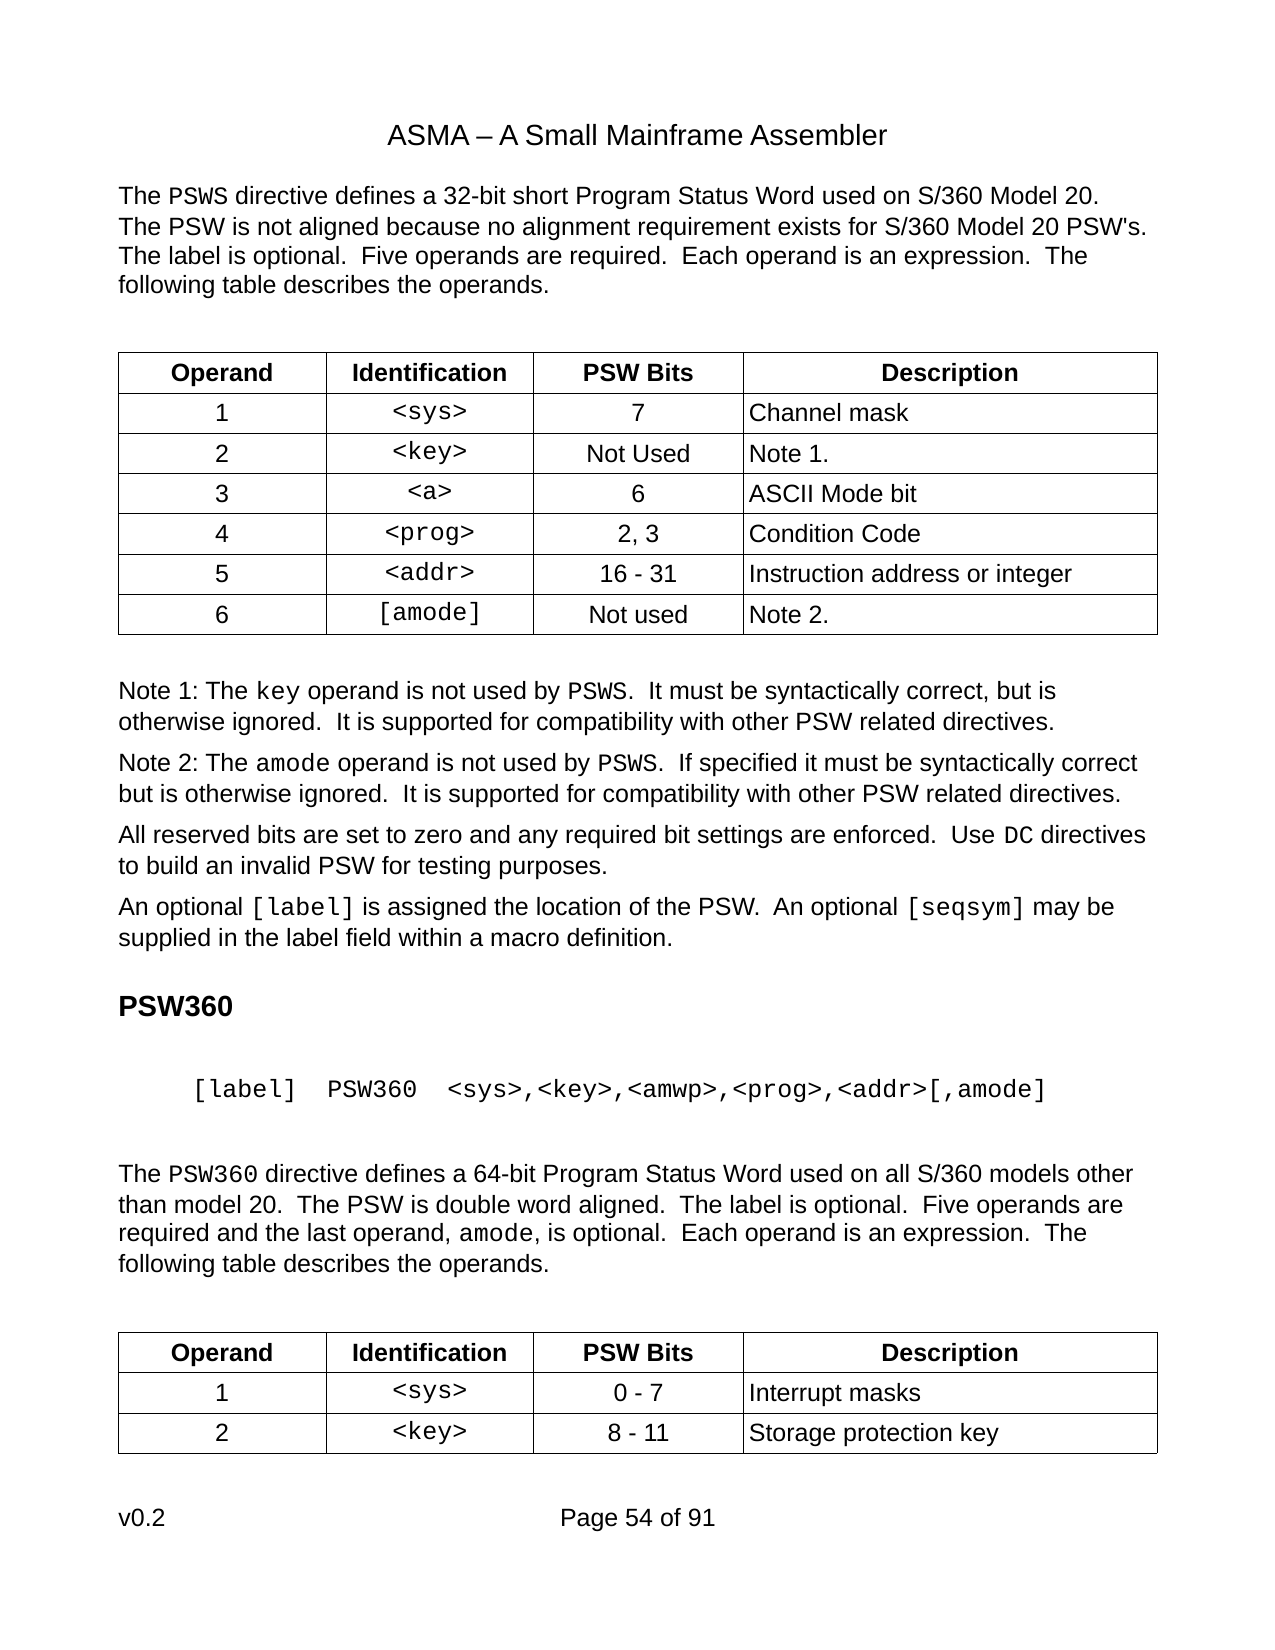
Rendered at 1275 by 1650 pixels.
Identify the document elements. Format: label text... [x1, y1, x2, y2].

table_cell 6 [119, 595, 326, 634]
text [label] PSW360 <sys>,<key>,<amwp>,<prog>,<addr>[,amode] [192, 1077, 1157, 1105]
table_cell 4 [119, 514, 326, 554]
table_header Description [744, 353, 1157, 392]
table_cell Not Used [534, 434, 743, 473]
text The PSWS directive defines a 32-bit short Program Status Word used on S/360 Model 20. The PSW is not aligned because no alignment requirement exists for S/360 Model 20 PSW's. The label is optional. Five operands are required. Each operand is an expression. The following table describes the operands. [118, 181, 1157, 298]
table_header Operand [119, 1333, 326, 1372]
table_cell 6 [534, 474, 743, 513]
text Note 2: The amode operand is not used by PSWS. If specified it must be syntactically correct but is otherwise ignored. It is supported for compatibility with other PSW related directives. [118, 748, 1157, 807]
table_cell Storage protection key [744, 1414, 1157, 1453]
table_cell ASCII Mode bit [744, 474, 1157, 513]
table_cell Condition Code [744, 514, 1157, 554]
table_cell Channel mask [744, 394, 1157, 433]
table_cell Instruction address or integer [744, 555, 1157, 594]
table_cell 0 - 7 [534, 1373, 743, 1412]
table_cell <key> [327, 1414, 533, 1453]
table_cell <addr> [327, 555, 533, 594]
text All reserved bits are set to zero and any required bit settings are enforced. Use DC directives to build an invalid PSW for testing purposes. [118, 820, 1157, 880]
table_cell <key> [327, 434, 533, 473]
text Note 1: The key operand is not used by PSWS. It must be syntactically correct, but is otherwise ignored. It is supported for compatibility with other PSW related directives. [118, 676, 1157, 735]
table_cell 5 [119, 555, 326, 594]
table_cell 8 - 11 [534, 1414, 743, 1453]
table_cell 2 [119, 1414, 326, 1453]
table_cell 1 [119, 394, 326, 433]
subtitle PSW360 [118, 989, 1157, 1023]
table_cell 3 [119, 474, 326, 513]
text The PSW360 directive defines a 64-bit Program Status Word used on all S/360 models other than model 20. The PSW is double word aligned. The label is optional. Five operands are required and the last operand, amode, is optional. Each operand is an expression. The following table describes the operands. [118, 1159, 1157, 1278]
table_cell 16 - 31 [534, 555, 743, 594]
text An optional [label] is assigned the location of the PSW. An optional [seqsym] may be supplied in the label field within a macro definition. [118, 892, 1157, 952]
table_cell Not used [534, 595, 743, 634]
table_cell <prog> [327, 514, 533, 554]
table_header Description [744, 1333, 1157, 1372]
table_header Operand [119, 353, 326, 392]
table_cell 2, 3 [534, 514, 743, 554]
table_cell <sys> [327, 1373, 533, 1412]
table_header PSW Bits [534, 353, 743, 392]
table_cell 1 [119, 1373, 326, 1412]
table_cell Note 2. [744, 595, 1157, 634]
table_cell [amode] [327, 595, 533, 634]
table_cell <a> [327, 474, 533, 513]
table_cell Interrupt masks [744, 1373, 1157, 1412]
table_header PSW Bits [534, 1333, 743, 1372]
table_header Identification [327, 1333, 533, 1372]
table_cell 7 [534, 394, 743, 433]
table_header Identification [327, 353, 533, 392]
table_cell 2 [119, 434, 326, 473]
table_cell <sys> [327, 394, 533, 433]
table_cell Note 1. [744, 434, 1157, 473]
